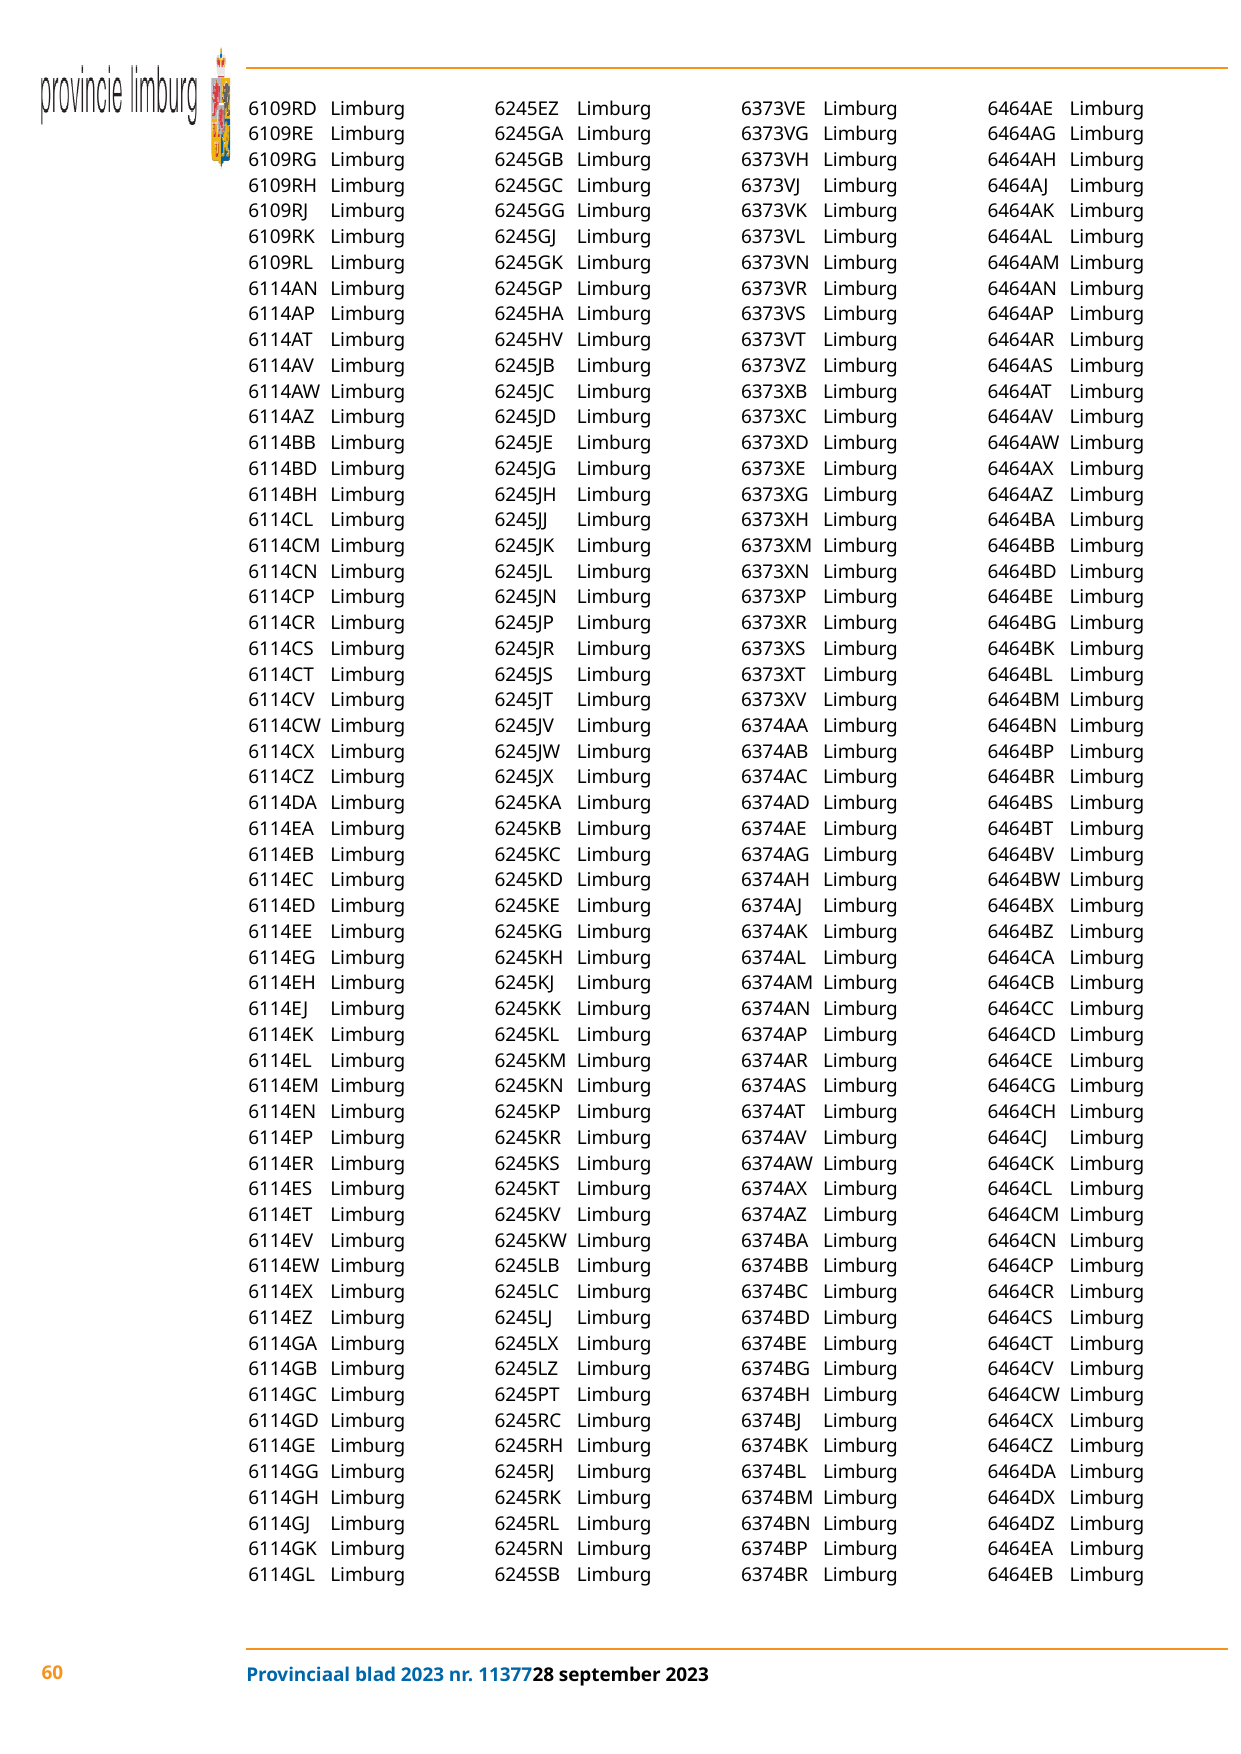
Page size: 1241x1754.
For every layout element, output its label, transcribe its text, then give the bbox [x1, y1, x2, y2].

table_cell 6464AT [987, 378, 1069, 403]
table_cell Limburg [577, 249, 659, 275]
table_cell Limburg [1069, 1201, 1152, 1227]
table_cell 6373VL [741, 224, 823, 249]
table_cell [905, 326, 987, 352]
table_cell [659, 1253, 741, 1278]
table_cell 6373VK [741, 198, 823, 223]
table_cell [659, 1510, 741, 1536]
table_cell Limburg [577, 841, 659, 867]
table_cell 6374BJ [741, 1407, 823, 1433]
table_cell [905, 893, 987, 918]
table_cell Limburg [330, 1175, 412, 1201]
table_cell 6374BE [741, 1330, 823, 1356]
table_cell Limburg [330, 532, 412, 558]
table_cell [659, 1536, 741, 1561]
table_cell [659, 738, 741, 764]
table_cell 6464CJ [987, 1124, 1069, 1150]
table_cell [659, 1407, 741, 1433]
table_cell [659, 506, 741, 532]
table_cell 6245JL [494, 558, 577, 584]
table_cell Limburg [330, 224, 412, 249]
table_cell [412, 121, 494, 146]
table_cell [659, 326, 741, 352]
table_cell Limburg [1069, 1047, 1152, 1072]
table_cell Limburg [577, 404, 659, 429]
table_cell [659, 1330, 741, 1356]
table_cell 6464AJ [987, 172, 1069, 198]
table_cell [412, 867, 494, 892]
table_cell 6464AK [987, 198, 1069, 223]
table_cell 6114ET [248, 1201, 330, 1227]
table_cell 6464CX [987, 1407, 1069, 1433]
table_cell 6114EK [248, 1021, 330, 1047]
table_cell 6114EH [248, 970, 330, 995]
table_cell Limburg [823, 1150, 905, 1175]
table_cell Limburg [577, 378, 659, 403]
table_cell Limburg [330, 1047, 412, 1072]
table_cell 6245JP [494, 609, 577, 635]
table_cell [412, 1459, 494, 1484]
table_cell [412, 712, 494, 738]
table_cell 6464CW [987, 1381, 1069, 1407]
table_cell [412, 609, 494, 635]
table_cell Limburg [1069, 1536, 1152, 1561]
table_cell [905, 1484, 987, 1510]
table_cell Limburg [823, 1021, 905, 1047]
table_cell 6373VE [741, 95, 823, 121]
table_cell Limburg [577, 609, 659, 635]
table_cell 6374AL [741, 944, 823, 969]
table_cell 6114BB [248, 429, 330, 455]
table_cell 6245GC [494, 172, 577, 198]
table_cell [905, 249, 987, 275]
table_cell Limburg [823, 404, 905, 429]
table_cell [659, 172, 741, 198]
table_cell [905, 687, 987, 712]
table_cell Limburg [577, 95, 659, 121]
table_cell 6464CC [987, 995, 1069, 1021]
table_cell [412, 1253, 494, 1278]
table_cell 6245JV [494, 712, 577, 738]
table_cell 6374AT [741, 1098, 823, 1124]
table_cell Limburg [577, 1098, 659, 1124]
table_cell 6373XD [741, 429, 823, 455]
table_cell 6373VT [741, 326, 823, 352]
table_cell 6114GA [248, 1330, 330, 1356]
table_cell 6245PT [494, 1381, 577, 1407]
table_cell [659, 1304, 741, 1330]
table_cell Limburg [577, 506, 659, 532]
table_cell Limburg [1069, 1124, 1152, 1150]
table_cell 6245RL [494, 1510, 577, 1536]
table_cell [659, 224, 741, 249]
table_cell 6245GJ [494, 224, 577, 249]
table_cell 6114EZ [248, 1304, 330, 1330]
table_cell Limburg [823, 1253, 905, 1278]
table_cell [412, 1561, 494, 1587]
table_cell 6245RH [494, 1433, 577, 1458]
table_cell Limburg [577, 918, 659, 944]
table_cell 6245KD [494, 867, 577, 892]
table_cell [905, 764, 987, 789]
table_cell 6464BM [987, 687, 1069, 712]
table_cell 6245RC [494, 1407, 577, 1433]
table_cell Limburg [330, 326, 412, 352]
table_cell 6114GK [248, 1536, 330, 1561]
table_cell [905, 1047, 987, 1072]
table_cell 6374BD [741, 1304, 823, 1330]
table_cell Limburg [823, 1330, 905, 1356]
table_cell [905, 198, 987, 223]
table_cell Limburg [577, 944, 659, 969]
table_cell [659, 1124, 741, 1150]
table_cell Limburg [823, 712, 905, 738]
table_cell [659, 893, 741, 918]
table_cell [659, 429, 741, 455]
table_cell Limburg [330, 172, 412, 198]
table_cell Limburg [823, 841, 905, 867]
table_cell Limburg [577, 1227, 659, 1253]
table_cell Limburg [1069, 121, 1152, 146]
table_cell 6114CM [248, 532, 330, 558]
table_cell Limburg [1069, 301, 1152, 326]
table_cell 6464AE [987, 95, 1069, 121]
table_cell 6114EW [248, 1253, 330, 1278]
table_cell 6464BV [987, 841, 1069, 867]
table_cell 6245RJ [494, 1459, 577, 1484]
table_cell 6245RN [494, 1536, 577, 1561]
table_cell Limburg [1069, 1433, 1152, 1458]
table_cell 6464AG [987, 121, 1069, 146]
table_cell Limburg [330, 1021, 412, 1047]
table_cell 6109RJ [248, 198, 330, 223]
table_cell 6245KJ [494, 970, 577, 995]
table_cell 6464CG [987, 1073, 1069, 1098]
table_cell Limburg [330, 944, 412, 969]
table_cell [659, 455, 741, 481]
table_cell Limburg [823, 1407, 905, 1433]
table_cell Limburg [330, 1561, 412, 1587]
table_cell 6114CW [248, 712, 330, 738]
table_cell Limburg [1069, 687, 1152, 712]
table_cell [905, 1278, 987, 1304]
table_cell 6114EG [248, 944, 330, 969]
table_cell [659, 995, 741, 1021]
table_cell Limburg [330, 481, 412, 506]
table_cell [412, 352, 494, 378]
table_cell [412, 1330, 494, 1356]
table_cell Limburg [823, 1304, 905, 1330]
table_cell 6373XS [741, 635, 823, 661]
table_cell 6374BK [741, 1433, 823, 1458]
table_cell [905, 944, 987, 969]
table_cell Limburg [577, 764, 659, 789]
table_cell 6114EX [248, 1278, 330, 1304]
table_cell Limburg [1069, 1021, 1152, 1047]
table_cell [659, 352, 741, 378]
table_cell [905, 404, 987, 429]
table_cell 6464AV [987, 404, 1069, 429]
table_cell 6114AW [248, 378, 330, 403]
table_cell [659, 1561, 741, 1587]
table_cell Limburg [577, 1124, 659, 1150]
table_cell Limburg [330, 841, 412, 867]
table_cell [659, 841, 741, 867]
table_cell Limburg [823, 378, 905, 403]
table_cell 6374AH [741, 867, 823, 892]
table_cell 6464AX [987, 455, 1069, 481]
table_cell Limburg [823, 326, 905, 352]
table_cell 6374AC [741, 764, 823, 789]
table_cell Limburg [330, 712, 412, 738]
table_cell Limburg [577, 661, 659, 687]
table_cell [905, 1407, 987, 1433]
table_cell 6109RH [248, 172, 330, 198]
table_cell [905, 1561, 987, 1587]
table_cell Limburg [1069, 1356, 1152, 1381]
table_cell 6114AT [248, 326, 330, 352]
table_cell Limburg [330, 1381, 412, 1407]
table_cell 6245JK [494, 532, 577, 558]
table_cell Limburg [330, 764, 412, 789]
table_cell [905, 1304, 987, 1330]
table_cell Limburg [1069, 455, 1152, 481]
table_cell 6374AE [741, 815, 823, 841]
table_cell 6464BE [987, 584, 1069, 609]
table_cell Limburg [577, 1433, 659, 1458]
table_cell 6373XB [741, 378, 823, 403]
table_cell Limburg [577, 326, 659, 352]
table_cell Limburg [823, 1201, 905, 1227]
table_cell [659, 1175, 741, 1201]
table_cell Limburg [1069, 532, 1152, 558]
table_cell Limburg [330, 249, 412, 275]
table_cell 6245JN [494, 584, 577, 609]
table_cell Limburg [1069, 893, 1152, 918]
table_cell 6373XN [741, 558, 823, 584]
table_cell Limburg [823, 506, 905, 532]
table_cell [905, 1459, 987, 1484]
table_cell Limburg [577, 1175, 659, 1201]
table_cell Limburg [823, 790, 905, 815]
table_cell Limburg [1069, 404, 1152, 429]
table_cell 6114CZ [248, 764, 330, 789]
table_cell 6245LB [494, 1253, 577, 1278]
table_cell 6114CN [248, 558, 330, 584]
table_cell [905, 275, 987, 301]
table_cell [659, 687, 741, 712]
table_cell Limburg [1069, 506, 1152, 532]
table_cell [659, 1227, 741, 1253]
table_cell 6464AM [987, 249, 1069, 275]
table_cell [412, 1278, 494, 1304]
table_cell 6373VG [741, 121, 823, 146]
table_cell 6373XG [741, 481, 823, 506]
table_cell 6114AN [248, 275, 330, 301]
table_cell Limburg [330, 1098, 412, 1124]
table_cell 6374BH [741, 1381, 823, 1407]
table_cell 6114AP [248, 301, 330, 326]
table_cell Limburg [577, 429, 659, 455]
table_cell Limburg [330, 1150, 412, 1175]
picture [41, 47, 231, 172]
table_cell Limburg [1069, 146, 1152, 172]
table_cell 6464CA [987, 944, 1069, 969]
table_cell [659, 1201, 741, 1227]
table_cell [412, 275, 494, 301]
table_cell [412, 1356, 494, 1381]
table_cell 6245LZ [494, 1356, 577, 1381]
table_cell [905, 352, 987, 378]
table_cell 6245KN [494, 1073, 577, 1098]
table_cell [412, 172, 494, 198]
table_cell [659, 301, 741, 326]
table_cell 6464AH [987, 146, 1069, 172]
table_cell [905, 712, 987, 738]
table_cell Limburg [1069, 95, 1152, 121]
table_cell Limburg [823, 635, 905, 661]
table_cell Limburg [330, 893, 412, 918]
table_cell 6245KA [494, 790, 577, 815]
table_cell Limburg [330, 352, 412, 378]
table_cell [905, 95, 987, 121]
table_cell 6114CX [248, 738, 330, 764]
table_cell [412, 1021, 494, 1047]
table_cell 6245RK [494, 1484, 577, 1510]
table_cell 6114BH [248, 481, 330, 506]
table_cell [412, 738, 494, 764]
table_cell Limburg [577, 995, 659, 1021]
table_cell Limburg [577, 455, 659, 481]
table_cell Limburg [330, 867, 412, 892]
table_cell 6114BD [248, 455, 330, 481]
table_cell [659, 95, 741, 121]
table_cell [412, 918, 494, 944]
table_cell Limburg [577, 172, 659, 198]
table_cell Limburg [330, 429, 412, 455]
table_cell 6374AZ [741, 1201, 823, 1227]
table_cell Limburg [1069, 429, 1152, 455]
table_cell 6374BA [741, 1227, 823, 1253]
table_cell 6373VS [741, 301, 823, 326]
table_cell Limburg [330, 378, 412, 403]
table_cell 6464BL [987, 661, 1069, 687]
table_cell [905, 1536, 987, 1561]
table_cell 6374BN [741, 1510, 823, 1536]
table_cell 6374AK [741, 918, 823, 944]
table_cell [412, 1407, 494, 1433]
table_cell [659, 764, 741, 789]
table_cell 6245KV [494, 1201, 577, 1227]
table_cell 6114GC [248, 1381, 330, 1407]
table_cell Limburg [577, 970, 659, 995]
table_cell Limburg [823, 1227, 905, 1253]
table_cell Limburg [330, 661, 412, 687]
table_cell 6114EC [248, 867, 330, 892]
table_cell Limburg [1069, 995, 1152, 1021]
table_cell Limburg [1069, 249, 1152, 275]
table_cell [905, 532, 987, 558]
table_cell Limburg [577, 1536, 659, 1561]
table_cell 6374BL [741, 1459, 823, 1484]
table_cell 6245LX [494, 1330, 577, 1356]
table_cell 6245KE [494, 893, 577, 918]
table_cell 6464BT [987, 815, 1069, 841]
table_cell 6464CN [987, 1227, 1069, 1253]
table_cell Limburg [1069, 481, 1152, 506]
table_cell 6245JC [494, 378, 577, 403]
table_cell Limburg [1069, 712, 1152, 738]
table_cell Limburg [823, 661, 905, 687]
table_cell Limburg [823, 1381, 905, 1407]
table_cell [412, 95, 494, 121]
table_cell Limburg [823, 224, 905, 249]
table_cell Limburg [823, 995, 905, 1021]
table_cell 6114GJ [248, 1510, 330, 1536]
table_cell 6464CP [987, 1253, 1069, 1278]
table_cell 6464AN [987, 275, 1069, 301]
table_cell [905, 635, 987, 661]
table_cell [905, 146, 987, 172]
table_cell [659, 1021, 741, 1047]
table_cell [905, 1150, 987, 1175]
table_cell 6373XT [741, 661, 823, 687]
table_cell [905, 1381, 987, 1407]
table_cell 6245JR [494, 635, 577, 661]
table_cell 6374AA [741, 712, 823, 738]
table_cell [412, 815, 494, 841]
table_cell [659, 635, 741, 661]
table_cell [659, 404, 741, 429]
table_cell 6464AR [987, 326, 1069, 352]
table_cell Limburg [577, 301, 659, 326]
table_cell 6109RK [248, 224, 330, 249]
table_cell [412, 558, 494, 584]
table_cell [905, 224, 987, 249]
table_cell 6245HV [494, 326, 577, 352]
table_cell [659, 1356, 741, 1381]
table_cell 6245JG [494, 455, 577, 481]
table_cell 6114CV [248, 687, 330, 712]
table_cell 6374BR [741, 1561, 823, 1587]
table_cell [659, 944, 741, 969]
table_cell 6245JW [494, 738, 577, 764]
table_cell 6109RL [248, 249, 330, 275]
table_cell Limburg [1069, 326, 1152, 352]
table_cell 6464BR [987, 764, 1069, 789]
table_cell Limburg [330, 1484, 412, 1510]
table_cell Limburg [330, 1278, 412, 1304]
table_cell Limburg [330, 558, 412, 584]
table_cell 6373XE [741, 455, 823, 481]
table_cell [412, 1150, 494, 1175]
table_cell 6114ED [248, 893, 330, 918]
table_cell 6245KW [494, 1227, 577, 1253]
table_cell Limburg [1069, 1253, 1152, 1278]
table_cell 6245HA [494, 301, 577, 326]
table_cell 6245JH [494, 481, 577, 506]
table_cell 6245KR [494, 1124, 577, 1150]
table_cell [412, 1073, 494, 1098]
table_cell 6374AV [741, 1124, 823, 1150]
table_cell [905, 121, 987, 146]
table_cell Limburg [577, 1561, 659, 1587]
table_cell 6245JD [494, 404, 577, 429]
table_cell 6374AS [741, 1073, 823, 1098]
table_cell Limburg [577, 121, 659, 146]
table_cell [905, 609, 987, 635]
table_cell Limburg [577, 146, 659, 172]
table_cell [905, 172, 987, 198]
table_cell Limburg [823, 172, 905, 198]
table_cell Limburg [330, 918, 412, 944]
table_cell Limburg [577, 1201, 659, 1227]
table_cell 6464DA [987, 1459, 1069, 1484]
table_cell [905, 1227, 987, 1253]
table_cell Limburg [1069, 1098, 1152, 1124]
table_cell Limburg [330, 1459, 412, 1484]
table_cell [905, 1330, 987, 1356]
table_cell 6374AD [741, 790, 823, 815]
table_cell 6374BB [741, 1253, 823, 1278]
table_cell Limburg [330, 404, 412, 429]
table_cell [905, 790, 987, 815]
table_cell Limburg [577, 352, 659, 378]
table_cell [905, 1021, 987, 1047]
table_cell [659, 1150, 741, 1175]
table_cell Limburg [823, 1356, 905, 1381]
table_cell 6114GE [248, 1433, 330, 1458]
table_cell 6245LJ [494, 1304, 577, 1330]
table_cell 6114CL [248, 506, 330, 532]
table_cell [412, 1304, 494, 1330]
table_cell 6464CS [987, 1304, 1069, 1330]
table_cell Limburg [577, 1407, 659, 1433]
table_cell Limburg [823, 1047, 905, 1072]
table_cell Limburg [577, 712, 659, 738]
table_cell Limburg [330, 198, 412, 223]
table_cell 6114CT [248, 661, 330, 687]
table_cell 6373VZ [741, 352, 823, 378]
table_cell [659, 1459, 741, 1484]
table_cell [412, 1536, 494, 1561]
table_cell 6374AW [741, 1150, 823, 1175]
table_cell 6374AP [741, 1021, 823, 1047]
table_cell Limburg [577, 558, 659, 584]
table_cell 6245GA [494, 121, 577, 146]
table_cell Limburg [577, 1356, 659, 1381]
table_cell 6464CK [987, 1150, 1069, 1175]
table_cell 6464CV [987, 1356, 1069, 1381]
table_cell Limburg [823, 815, 905, 841]
table_cell Limburg [823, 429, 905, 455]
table_cell 6464AS [987, 352, 1069, 378]
table_cell Limburg [330, 1073, 412, 1098]
table_cell 6374AG [741, 841, 823, 867]
table_cell Limburg [1069, 1407, 1152, 1433]
table_cell Limburg [330, 1433, 412, 1458]
table_cell Limburg [823, 1484, 905, 1510]
table_cell 6464BW [987, 867, 1069, 892]
table_cell Limburg [1069, 970, 1152, 995]
table_cell 6245GP [494, 275, 577, 301]
table_cell Limburg [577, 584, 659, 609]
table_cell 6109RE [248, 121, 330, 146]
table_cell [412, 1124, 494, 1150]
table_cell [659, 867, 741, 892]
table_cell 6114GD [248, 1407, 330, 1433]
table_cell Limburg [577, 893, 659, 918]
table_cell 6373VH [741, 146, 823, 172]
table_cell Limburg [1069, 224, 1152, 249]
table_cell [905, 841, 987, 867]
table_cell 6245KM [494, 1047, 577, 1072]
table_cell 6114DA [248, 790, 330, 815]
table_cell [412, 506, 494, 532]
table_cell [412, 481, 494, 506]
table_cell [412, 841, 494, 867]
table_cell 6245LC [494, 1278, 577, 1304]
table_cell Limburg [823, 609, 905, 635]
table_cell Limburg [577, 532, 659, 558]
table_cell [412, 1484, 494, 1510]
table_cell [659, 532, 741, 558]
table_cell [412, 1201, 494, 1227]
table_cell Limburg [1069, 790, 1152, 815]
table_cell 6373XM [741, 532, 823, 558]
table_cell 6373XP [741, 584, 823, 609]
table_cell Limburg [330, 275, 412, 301]
table_cell Limburg [823, 764, 905, 789]
table_cell [412, 1047, 494, 1072]
table_cell 6373VR [741, 275, 823, 301]
table_cell Limburg [1069, 815, 1152, 841]
table_cell Limburg [330, 1407, 412, 1433]
table_cell 6464BZ [987, 918, 1069, 944]
table_cell Limburg [577, 635, 659, 661]
table_cell Limburg [823, 893, 905, 918]
table_cell [412, 584, 494, 609]
table_cell Limburg [823, 1124, 905, 1150]
table_cell 6245GB [494, 146, 577, 172]
table_cell [412, 146, 494, 172]
table_cell Limburg [1069, 1484, 1152, 1510]
table_cell 6464CM [987, 1201, 1069, 1227]
table_cell [412, 790, 494, 815]
table_cell 6114CS [248, 635, 330, 661]
table_cell 6464CE [987, 1047, 1069, 1072]
table_cell Limburg [577, 867, 659, 892]
table_cell Limburg [330, 146, 412, 172]
table_cell 6114EA [248, 815, 330, 841]
table_cell Limburg [823, 1561, 905, 1587]
table_cell Limburg [577, 224, 659, 249]
table_cell 6374AX [741, 1175, 823, 1201]
table_cell Limburg [330, 970, 412, 995]
table_cell 6114CP [248, 584, 330, 609]
table_cell Limburg [1069, 918, 1152, 944]
table_cell [905, 1098, 987, 1124]
table_cell 6464AL [987, 224, 1069, 249]
table_cell 6245KB [494, 815, 577, 841]
table_cell Limburg [330, 1253, 412, 1278]
table_cell [659, 121, 741, 146]
table_cell [905, 558, 987, 584]
table_cell 6464BX [987, 893, 1069, 918]
table_cell [659, 198, 741, 223]
table_cell [412, 661, 494, 687]
table_cell [659, 1073, 741, 1098]
table_cell 6464BA [987, 506, 1069, 532]
table_cell 6245KK [494, 995, 577, 1021]
table_cell 6373XR [741, 609, 823, 635]
table_cell Limburg [330, 301, 412, 326]
table_cell 6114EV [248, 1227, 330, 1253]
table_cell Limburg [1069, 584, 1152, 609]
table_cell [412, 455, 494, 481]
table_cell [412, 893, 494, 918]
table_cell Limburg [577, 1047, 659, 1072]
table_cell Limburg [577, 1381, 659, 1407]
table_cell [905, 1124, 987, 1150]
table_cell 6464DX [987, 1484, 1069, 1510]
table_cell 6464BN [987, 712, 1069, 738]
table_cell [412, 198, 494, 223]
table_cell 6245KP [494, 1098, 577, 1124]
table_cell Limburg [823, 95, 905, 121]
table_cell 6114EN [248, 1098, 330, 1124]
table_cell 6245JX [494, 764, 577, 789]
table_cell 6464CD [987, 1021, 1069, 1047]
table_cell 6464BS [987, 790, 1069, 815]
table_cell Limburg [823, 918, 905, 944]
table_cell 6245JE [494, 429, 577, 455]
table_cell 6109RG [248, 146, 330, 172]
table_cell 6464BG [987, 609, 1069, 635]
table_cell Limburg [823, 738, 905, 764]
table_cell [905, 738, 987, 764]
table_cell [659, 146, 741, 172]
table_cell Limburg [1069, 1278, 1152, 1304]
table_cell 6245KH [494, 944, 577, 969]
table_cell Limburg [577, 1510, 659, 1536]
table_cell 6464AW [987, 429, 1069, 455]
table_cell Limburg [577, 1021, 659, 1047]
table_cell Limburg [1069, 944, 1152, 969]
table_cell 6245KG [494, 918, 577, 944]
table_cell Limburg [1069, 1459, 1152, 1484]
table_cell Limburg [330, 506, 412, 532]
table_cell Limburg [577, 481, 659, 506]
table_cell 6245JJ [494, 506, 577, 532]
table_cell [905, 1356, 987, 1381]
table_cell [905, 1253, 987, 1278]
table_cell 6464AZ [987, 481, 1069, 506]
table_cell Limburg [577, 687, 659, 712]
table_cell Limburg [1069, 1304, 1152, 1330]
table_cell 6374AN [741, 995, 823, 1021]
table_cell 6114AV [248, 352, 330, 378]
table_cell 6114GG [248, 1459, 330, 1484]
table_cell Limburg [823, 687, 905, 712]
table_cell Limburg [823, 1433, 905, 1458]
table_cell 6374BM [741, 1484, 823, 1510]
table_cell 6373XC [741, 404, 823, 429]
table_cell 6114ES [248, 1175, 330, 1201]
table_cell Limburg [330, 635, 412, 661]
table_cell [412, 429, 494, 455]
table_cell 6464EA [987, 1536, 1069, 1561]
table_cell Limburg [1069, 275, 1152, 301]
table_cell 6374AJ [741, 893, 823, 918]
table_cell Limburg [330, 95, 412, 121]
table_cell Limburg [1069, 172, 1152, 198]
table_cell [905, 301, 987, 326]
table_cell [905, 455, 987, 481]
table_cell [659, 1381, 741, 1407]
table_cell Limburg [1069, 1510, 1152, 1536]
table_cell Limburg [823, 301, 905, 326]
table_cell [412, 1098, 494, 1124]
table_cell Limburg [330, 1304, 412, 1330]
table_cell 6114GB [248, 1356, 330, 1381]
table_cell Limburg [1069, 1073, 1152, 1098]
table_cell [659, 609, 741, 635]
table_cell Limburg [577, 1459, 659, 1484]
table_cell [905, 661, 987, 687]
table_cell 6114EJ [248, 995, 330, 1021]
table_cell Limburg [330, 790, 412, 815]
table_cell [412, 532, 494, 558]
table_cell Limburg [330, 121, 412, 146]
table_cell 6464AP [987, 301, 1069, 326]
table_cell [412, 764, 494, 789]
table_cell [412, 1381, 494, 1407]
table_cell Limburg [823, 1536, 905, 1561]
table_cell Limburg [577, 1253, 659, 1278]
table_cell 6245GK [494, 249, 577, 275]
table_cell [905, 918, 987, 944]
table_cell [659, 584, 741, 609]
table_cell Limburg [577, 738, 659, 764]
table_cell 6464CZ [987, 1433, 1069, 1458]
table_cell [905, 506, 987, 532]
table_cell Limburg [823, 146, 905, 172]
table_cell Limburg [577, 1073, 659, 1098]
table_cell 6245KL [494, 1021, 577, 1047]
table_cell 6464BP [987, 738, 1069, 764]
table_cell Limburg [823, 249, 905, 275]
table_cell [905, 1073, 987, 1098]
table_cell [412, 1510, 494, 1536]
table_cell Limburg [823, 1073, 905, 1098]
table_cell Limburg [823, 275, 905, 301]
table_cell [905, 1175, 987, 1201]
table_cell Limburg [577, 1330, 659, 1356]
table_cell 6245JT [494, 687, 577, 712]
table_cell [659, 1278, 741, 1304]
table_cell Limburg [823, 867, 905, 892]
table_cell Limburg [1069, 1175, 1152, 1201]
table_cell [659, 661, 741, 687]
table_cell [905, 1510, 987, 1536]
table_cell 6464CH [987, 1098, 1069, 1124]
table_cell Limburg [330, 1227, 412, 1253]
table_cell Limburg [577, 815, 659, 841]
table_cell [659, 1433, 741, 1458]
table_cell [412, 301, 494, 326]
table_cell Limburg [823, 558, 905, 584]
table_cell [412, 1433, 494, 1458]
table_cell 6464DZ [987, 1510, 1069, 1536]
table_cell 6114EL [248, 1047, 330, 1072]
table_cell Limburg [577, 790, 659, 815]
table_cell 6114GL [248, 1561, 330, 1587]
table_cell Limburg [330, 1330, 412, 1356]
table_cell Limburg [823, 1278, 905, 1304]
table_cell [412, 404, 494, 429]
table_cell [659, 558, 741, 584]
table_cell [659, 1047, 741, 1072]
table_cell Limburg [330, 687, 412, 712]
table_cell Limburg [330, 1201, 412, 1227]
table_cell 6245JS [494, 661, 577, 687]
table_cell 6245JB [494, 352, 577, 378]
table_cell 6114GH [248, 1484, 330, 1510]
table_cell Limburg [577, 1150, 659, 1175]
table_cell [412, 378, 494, 403]
table_cell [905, 815, 987, 841]
table_cell [659, 790, 741, 815]
table_cell 6245KC [494, 841, 577, 867]
table_cell [659, 1098, 741, 1124]
table_cell Limburg [330, 609, 412, 635]
table_cell 6114AZ [248, 404, 330, 429]
table_cell 6114EP [248, 1124, 330, 1150]
table_cell 6374AR [741, 1047, 823, 1072]
table_cell Limburg [823, 1510, 905, 1536]
table_cell [412, 944, 494, 969]
table_cell 6245KT [494, 1175, 577, 1201]
table_cell Limburg [1069, 1227, 1152, 1253]
table_cell Limburg [577, 198, 659, 223]
table_cell [659, 378, 741, 403]
table_cell 6464CB [987, 970, 1069, 995]
table_cell Limburg [823, 532, 905, 558]
table_cell 6114EM [248, 1073, 330, 1098]
table_cell Limburg [1069, 738, 1152, 764]
table_cell [659, 712, 741, 738]
table_cell Limburg [1069, 352, 1152, 378]
table_cell 6109RD [248, 95, 330, 121]
table_cell 6464EB [987, 1561, 1069, 1587]
table_cell Limburg [1069, 378, 1152, 403]
table_cell 6114EB [248, 841, 330, 867]
table_cell [905, 481, 987, 506]
table_cell Limburg [1069, 198, 1152, 223]
table_cell [905, 1201, 987, 1227]
table_cell [412, 1227, 494, 1253]
table_cell 6464CR [987, 1278, 1069, 1304]
table_cell 6114CR [248, 609, 330, 635]
table_cell [659, 275, 741, 301]
table_cell 6464CT [987, 1330, 1069, 1356]
table_cell Limburg [1069, 841, 1152, 867]
table_cell 6464BD [987, 558, 1069, 584]
table_cell [412, 995, 494, 1021]
table_cell Limburg [1069, 1150, 1152, 1175]
table_cell Limburg [1069, 609, 1152, 635]
table_cell Limburg [1069, 661, 1152, 687]
table_cell Limburg [577, 275, 659, 301]
table_cell [905, 378, 987, 403]
table_cell [659, 918, 741, 944]
table_cell [905, 1433, 987, 1458]
table_cell [412, 326, 494, 352]
table_cell 6373VJ [741, 172, 823, 198]
table_cell 6245SB [494, 1561, 577, 1587]
table_cell Limburg [330, 995, 412, 1021]
table_cell 6464BB [987, 532, 1069, 558]
table_cell Limburg [577, 1484, 659, 1510]
table_cell Limburg [330, 584, 412, 609]
table_cell Limburg [823, 1175, 905, 1201]
table_cell Limburg [330, 1536, 412, 1561]
table_cell 6464CL [987, 1175, 1069, 1201]
table_cell Limburg [577, 1304, 659, 1330]
table_cell [905, 995, 987, 1021]
table_cell [412, 249, 494, 275]
table_cell Limburg [1069, 867, 1152, 892]
table_cell Limburg [1069, 764, 1152, 789]
table_cell Limburg [577, 1278, 659, 1304]
table_cell Limburg [823, 481, 905, 506]
table_cell [412, 970, 494, 995]
table_cell Limburg [1069, 635, 1152, 661]
table_cell [412, 635, 494, 661]
table_cell Limburg [823, 944, 905, 969]
table_cell Limburg [1069, 1381, 1152, 1407]
table_cell [412, 224, 494, 249]
table_cell Limburg [823, 352, 905, 378]
table_cell [659, 970, 741, 995]
table_cell Limburg [330, 1510, 412, 1536]
table_cell 6373VN [741, 249, 823, 275]
table_cell 6114EE [248, 918, 330, 944]
table_cell Limburg [823, 1098, 905, 1124]
table_cell Limburg [823, 970, 905, 995]
table_cell [659, 249, 741, 275]
table_cell Limburg [823, 455, 905, 481]
table_cell Limburg [1069, 1561, 1152, 1587]
table_cell Limburg [330, 455, 412, 481]
table_cell 6374BP [741, 1536, 823, 1561]
table_cell Limburg [823, 121, 905, 146]
table_cell [905, 867, 987, 892]
table_cell Limburg [1069, 1330, 1152, 1356]
table_cell 6374BG [741, 1356, 823, 1381]
table_cell 6464BK [987, 635, 1069, 661]
table_cell [659, 1484, 741, 1510]
table_cell 6114ER [248, 1150, 330, 1175]
table_cell Limburg [330, 815, 412, 841]
table_cell 6245GG [494, 198, 577, 223]
table_cell Limburg [1069, 558, 1152, 584]
table_cell 6374AM [741, 970, 823, 995]
table_cell 6374AB [741, 738, 823, 764]
table_cell Limburg [330, 1124, 412, 1150]
table_cell Limburg [330, 1356, 412, 1381]
table_cell 6245EZ [494, 95, 577, 121]
table_cell [412, 687, 494, 712]
table_cell [905, 970, 987, 995]
table_cell Limburg [823, 584, 905, 609]
table_cell 6245KS [494, 1150, 577, 1175]
table_cell Limburg [330, 738, 412, 764]
table_cell 6373XV [741, 687, 823, 712]
table_cell [659, 481, 741, 506]
table_cell [905, 429, 987, 455]
table_cell [905, 584, 987, 609]
table_cell Limburg [823, 198, 905, 223]
table_cell 6374BC [741, 1278, 823, 1304]
table_cell 6373XH [741, 506, 823, 532]
table_cell Limburg [823, 1459, 905, 1484]
table_cell [659, 815, 741, 841]
table_cell [412, 1175, 494, 1201]
